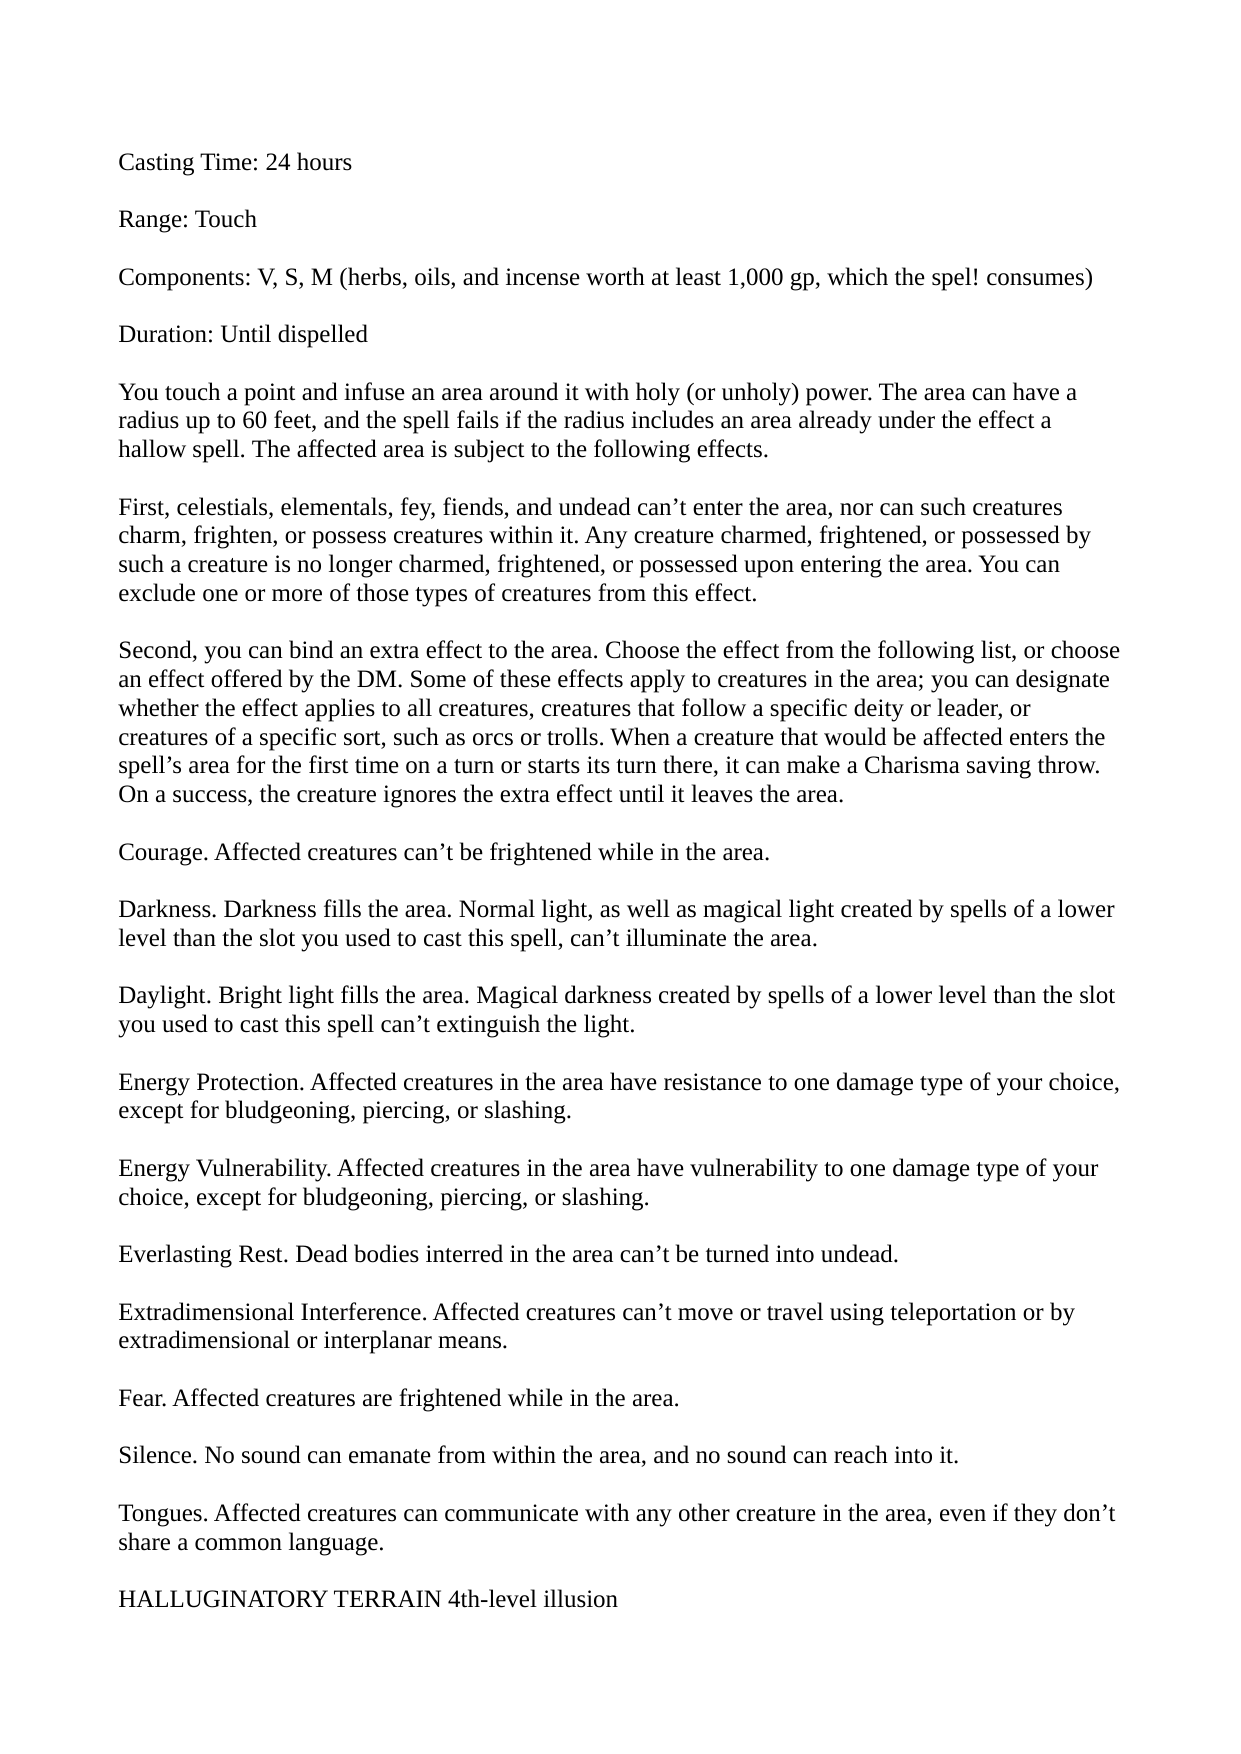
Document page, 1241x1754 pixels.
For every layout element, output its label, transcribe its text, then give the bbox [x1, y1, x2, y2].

text Silence. No sound can emanate from within the area, and no sound can reach into it. [118, 1441, 1122, 1469]
text Darkness. Darkness fills the area. Normal light, as well as magical light created by spells of a lower level than the slot you used to cast this spell, can’t illuminate the area. [118, 894, 1122, 952]
text Energy Protection. Affected creatures in the area have resistance to one damage type of your choice, except for bludgeoning, piercing, or slashing. [118, 1067, 1122, 1124]
text Courage. Affected creatures can’t be frightened while in the area. [118, 837, 1122, 866]
text Energy Vulnerability. Affected creatures in the area have vulnerability to one damage type of your choice, except for bludgeoning, piercing, or slashing. [118, 1153, 1122, 1211]
text Components: V, S, M (herbs, oils, and incense worth at least 1,000 gp, which the spel! consumes) [118, 262, 1122, 291]
text HALLUGINATORY TERRAIN 4th-level illusion [118, 1584, 1122, 1613]
text Everlasting Rest. Dead bodies interred in the area can’t be turned into undead. [118, 1239, 1122, 1268]
text You touch a point and infuse an area around it with holy (or unholy) power. The area can have a radius up to 60 feet, and the spell fails if the radius includes an area already under the effect a hallow spell. The affected area is subject to the following effects. [118, 377, 1122, 463]
text Range: Touch [118, 204, 1122, 233]
text Second, you can bind an extra effect to the area. Choose the effect from the following list, or choose an effect offered by the DM. Some of these effects apply to creatures in the area; you can designate whether the effect applies to all creatures, creatures that follow a specific deity or leader, or creatures of a specific sort, such as orcs or trolls. When a creature that would be affected enters the spell’s area for the first time on a turn or starts its turn there, it can make a Charisma saving throw. On a success, the creature ignores the extra effect until it leaves the area. [118, 636, 1122, 808]
text Tongues. Affected creatures can communicate with any other creature in the area, even if they don’t share a common language. [118, 1498, 1122, 1556]
text First, celestials, elementals, fey, fiends, and undead can’t enter the area, nor can such creatures charm, frighten, or possess creatures within it. Any creature charmed, frightened, or possessed by such a creature is no longer charmed, frightened, or possessed upon entering the area. You can exclude one or more of those types of creatures from this effect. [118, 492, 1122, 607]
text Duration: Until dispelled [118, 319, 1122, 348]
text Extradimensional Interference. Affected creatures can’t move or travel using teleportation or by extradimensional or interplanar means. [118, 1297, 1122, 1354]
text Fear. Affected creatures are frightened while in the area. [118, 1383, 1122, 1412]
text Casting Time: 24 hours [118, 147, 1122, 176]
text Daylight. Bright light fills the area. Magical darkness created by spells of a lower level than the slot you used to cast this spell can’t extinguish the light. [118, 981, 1122, 1038]
